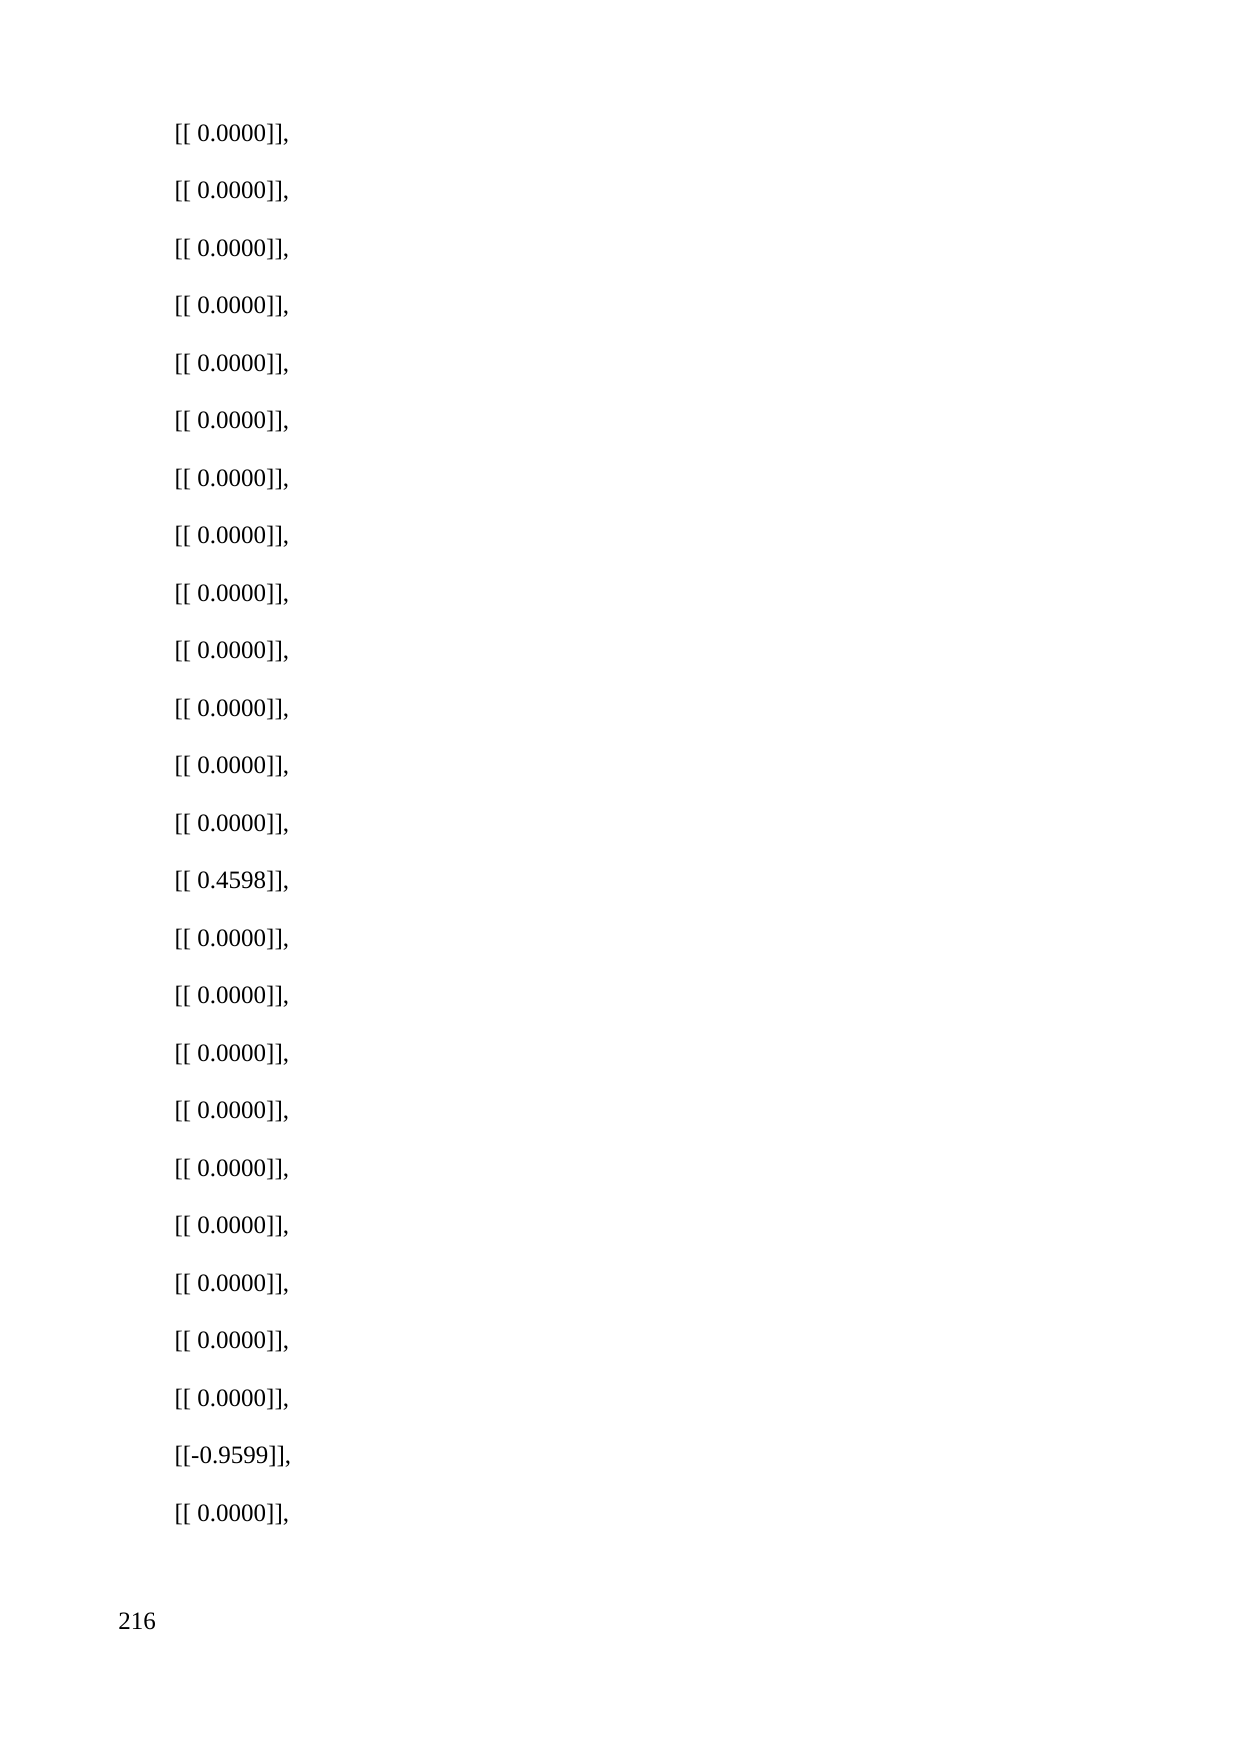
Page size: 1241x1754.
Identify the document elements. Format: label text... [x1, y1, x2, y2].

text [[ 0.0000]], [118, 291, 1122, 319]
text [[ 0.0000]], [118, 578, 1122, 607]
text [[ 0.0000]], [118, 751, 1122, 779]
text [[ 0.0000]], [118, 1096, 1122, 1124]
text [[ 0.0000]], [118, 1268, 1122, 1297]
text [[ 0.0000]], [118, 808, 1122, 837]
text [[ 0.0000]], [118, 1498, 1122, 1527]
text [[ 0.0000]], [118, 1211, 1122, 1239]
text [[ 0.0000]], [118, 348, 1122, 377]
text [[ 0.0000]], [118, 981, 1122, 1009]
text [[-0.9599]], [118, 1441, 1122, 1469]
text [[ 0.4598]], [118, 866, 1122, 894]
text [[ 0.0000]], [118, 1153, 1122, 1182]
text [[ 0.0000]], [118, 233, 1122, 262]
text [[ 0.0000]], [118, 1326, 1122, 1354]
text [[ 0.0000]], [118, 118, 1122, 147]
text [[ 0.0000]], [118, 1383, 1122, 1412]
text [[ 0.0000]], [118, 176, 1122, 204]
text [[ 0.0000]], [118, 463, 1122, 492]
text [[ 0.0000]], [118, 923, 1122, 952]
text [[ 0.0000]], [118, 521, 1122, 549]
text [[ 0.0000]], [118, 1038, 1122, 1067]
text [[ 0.0000]], [118, 693, 1122, 722]
text [[ 0.0000]], [118, 636, 1122, 664]
text [[ 0.0000]], [118, 406, 1122, 434]
